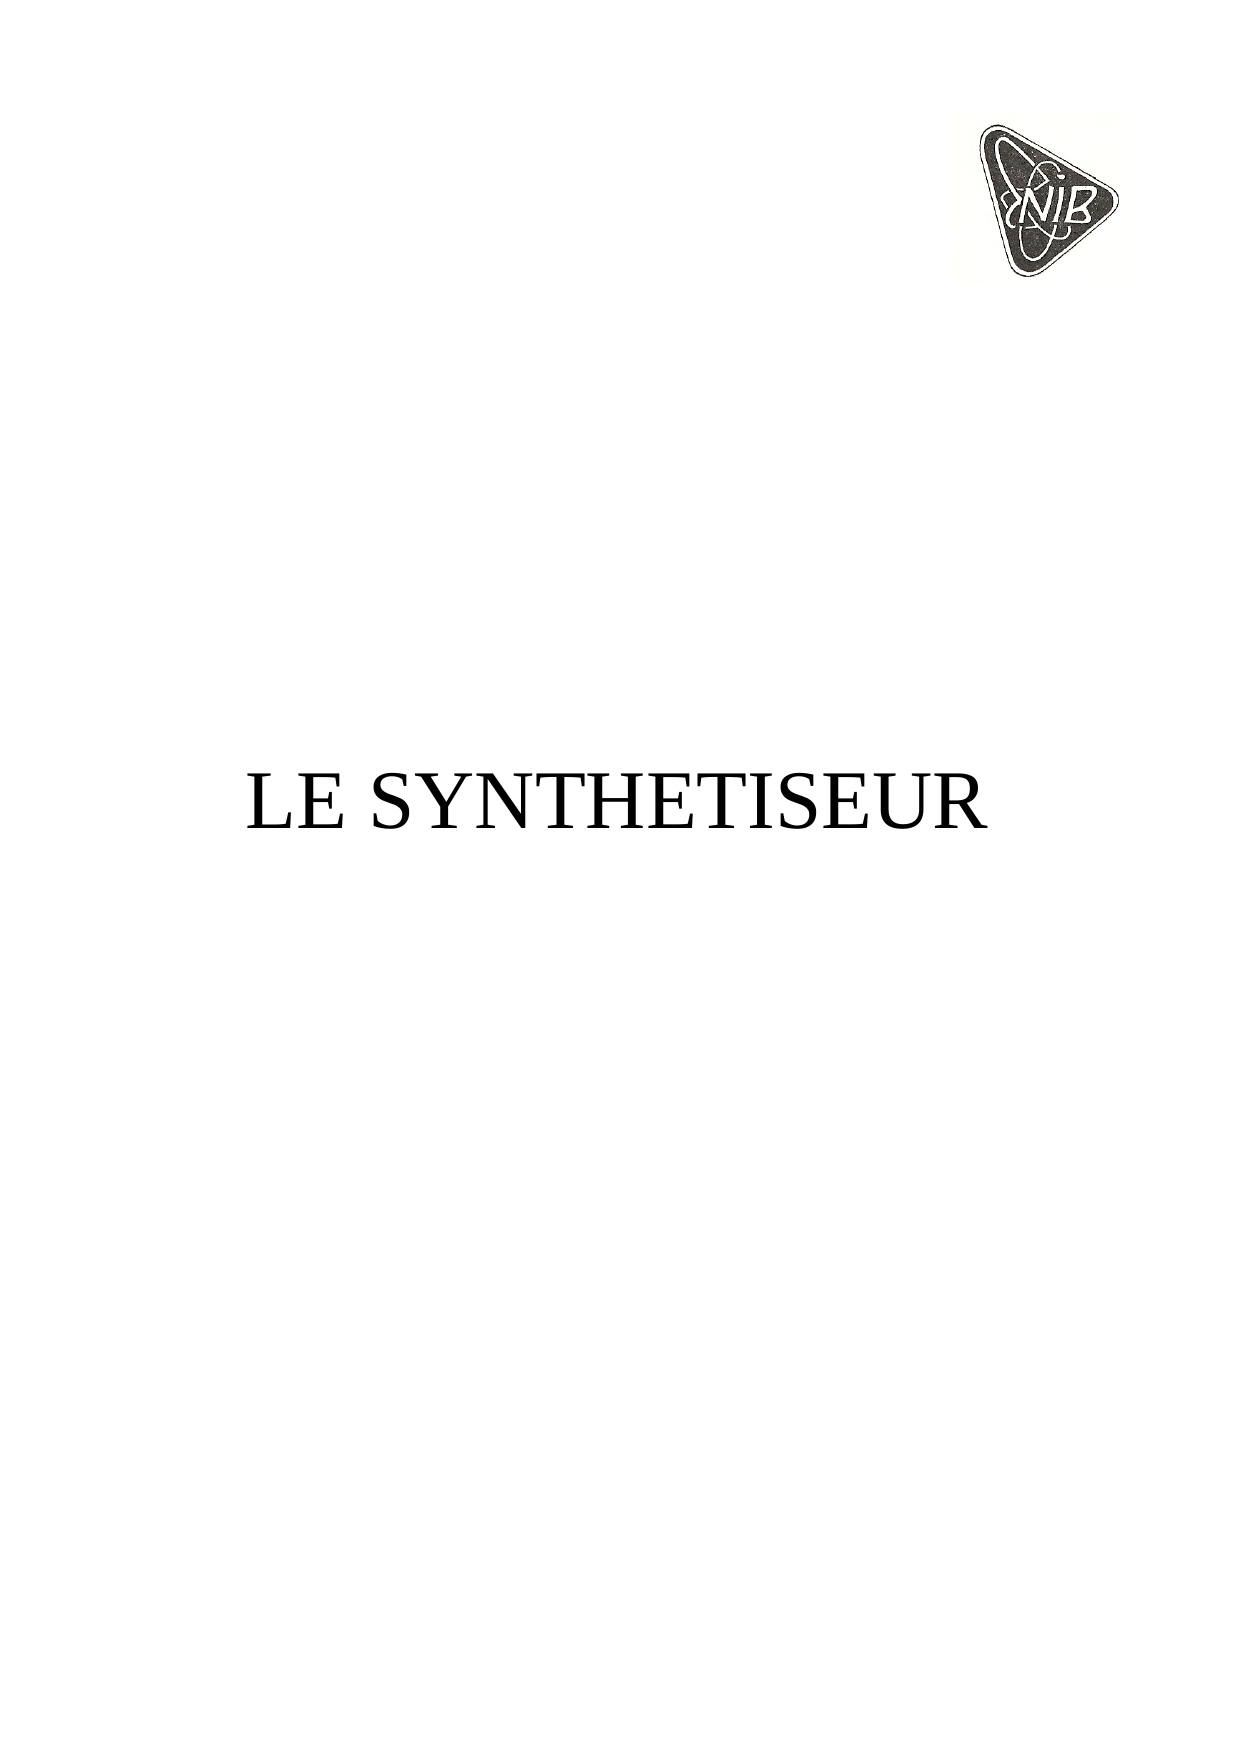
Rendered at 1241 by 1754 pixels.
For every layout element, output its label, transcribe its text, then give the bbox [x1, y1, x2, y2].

text LE SYNTHETISEUR [118, 751, 1122, 846]
picture [953, 112, 1134, 285]
